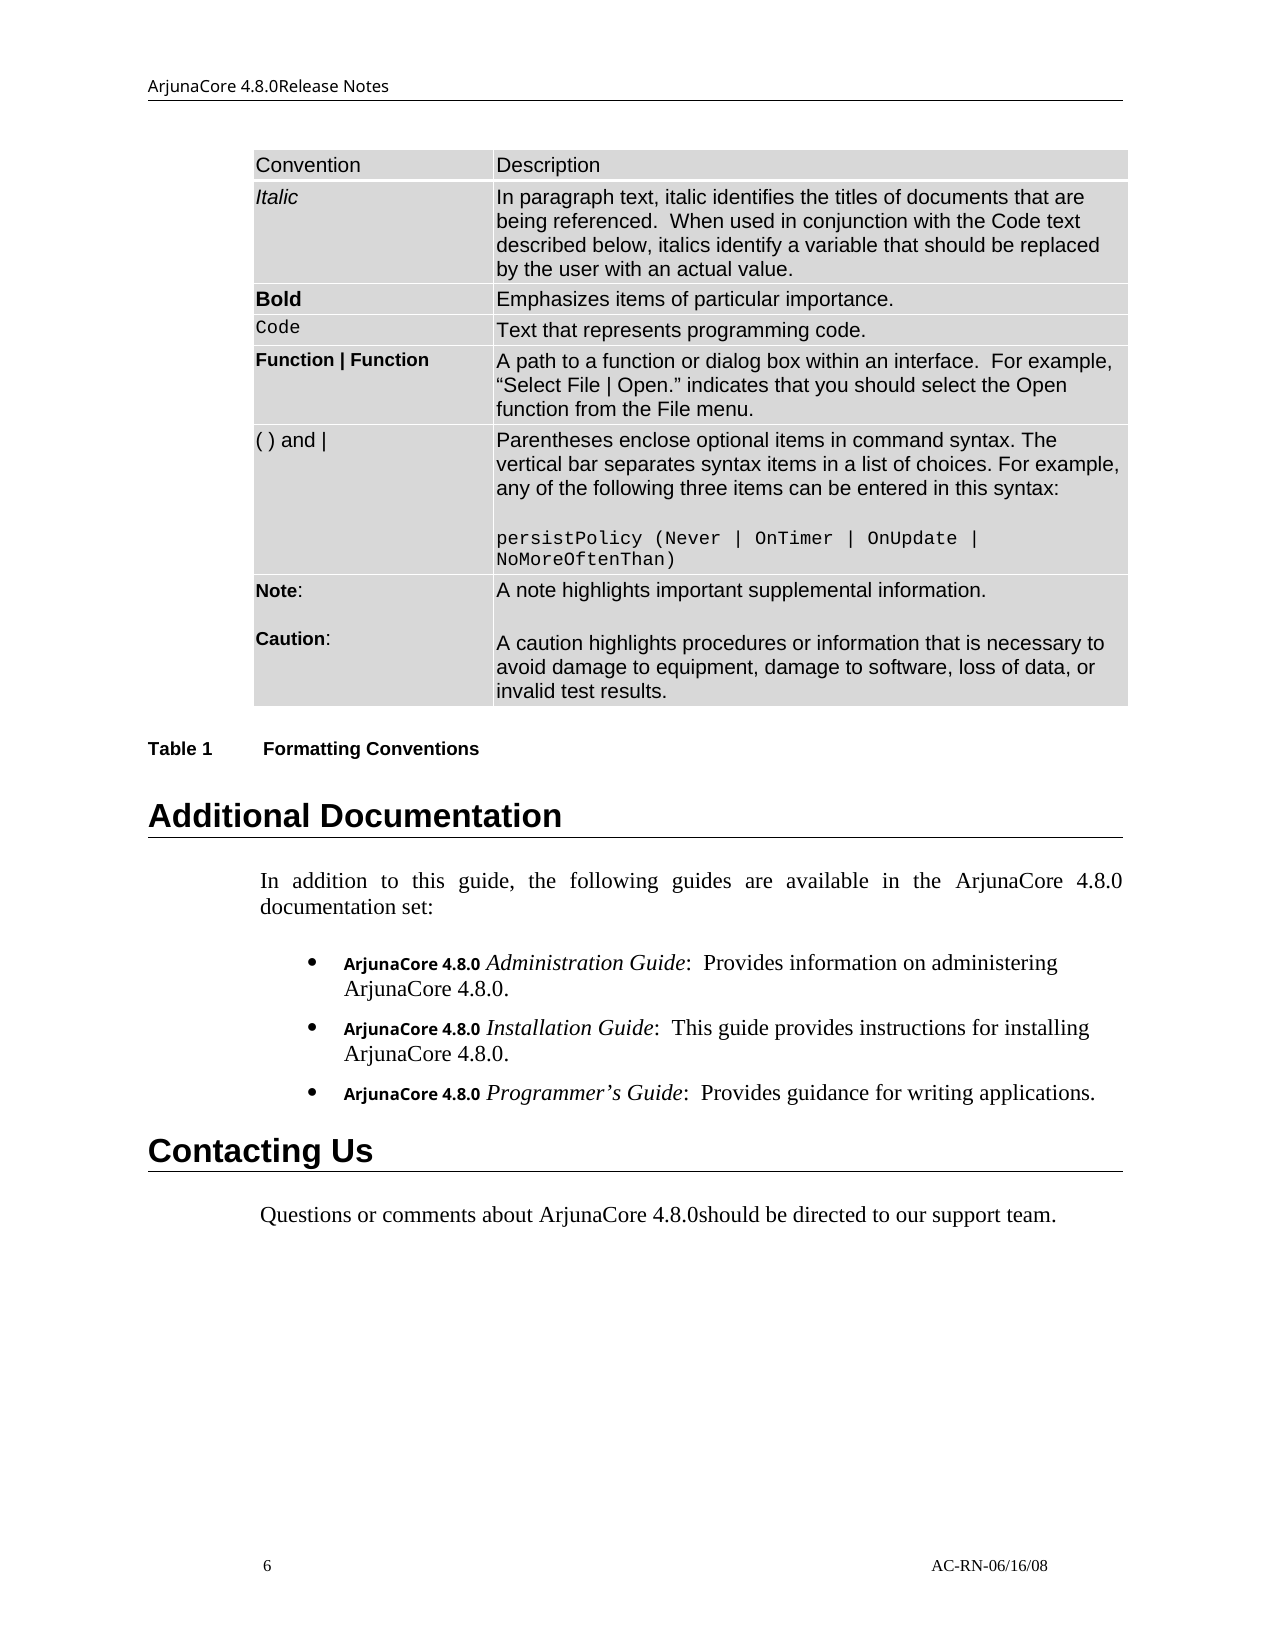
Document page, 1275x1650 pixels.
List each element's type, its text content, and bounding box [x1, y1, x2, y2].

subtitle Contacting Us [148, 1131, 1123, 1171]
text Questions or comments about ArjunaCore 4.8.0should be directed to our support team. [260, 1201, 1123, 1228]
list ArjunaCore 4.8.0 Installation Guide: This guide provides instructions for installing ArjunaCore 4.8.0. [308, 1014, 1123, 1067]
table_cell Bold [254, 284, 493, 314]
table_header Convention [254, 150, 493, 179]
list ArjunaCore 4.8.0 Administration Guide: Provides information on administering ArjunaCore 4.8.0. [308, 949, 1123, 1002]
table_cell Code [254, 315, 493, 345]
table_cell Emphasizes items of particular importance. [494, 284, 1128, 314]
table_cell Parentheses enclose optional items in command syntax. The vertical bar separates syntax items in a list of choices. For example, any of the following three items can be entered in this syntax: persistPolicy (Never | OnTimer | OnUpdate | NoMoreOftenThan) [494, 425, 1128, 574]
table_cell Italic [254, 182, 493, 283]
text In addition to this guide, the following guides are available in the ArjunaCore 4.8.0 documentation set: [260, 867, 1123, 920]
table_cell In paragraph text, italic identifies the titles of documents that are being referenced. When used in conjunction with the Code text described below, italics identify a variable that should be replaced by the user with an actual value. [494, 182, 1128, 283]
table_cell Function | Function [254, 346, 493, 424]
text Table 1 Formatting Conventions [148, 737, 1123, 759]
list ArjunaCore 4.8.0 Programmer’s Guide: Provides guidance for writing applications. [308, 1079, 1123, 1106]
table_cell Note: Caution: [254, 575, 493, 706]
table_cell A path to a function or dialog box within an interface. For example, “Select File | Open.” indicates that you should select the Open function from the File menu. [494, 346, 1128, 424]
table_cell Text that represents programming code. [494, 315, 1128, 345]
table_cell A note highlights important supplemental information. A caution highlights procedures or information that is necessary to avoid damage to equipment, damage to software, loss of data, or invalid test results. [494, 575, 1128, 706]
table_header Description [494, 150, 1128, 179]
table_cell ( ) and | [254, 425, 493, 574]
subtitle Additional Documentation [148, 796, 1123, 837]
